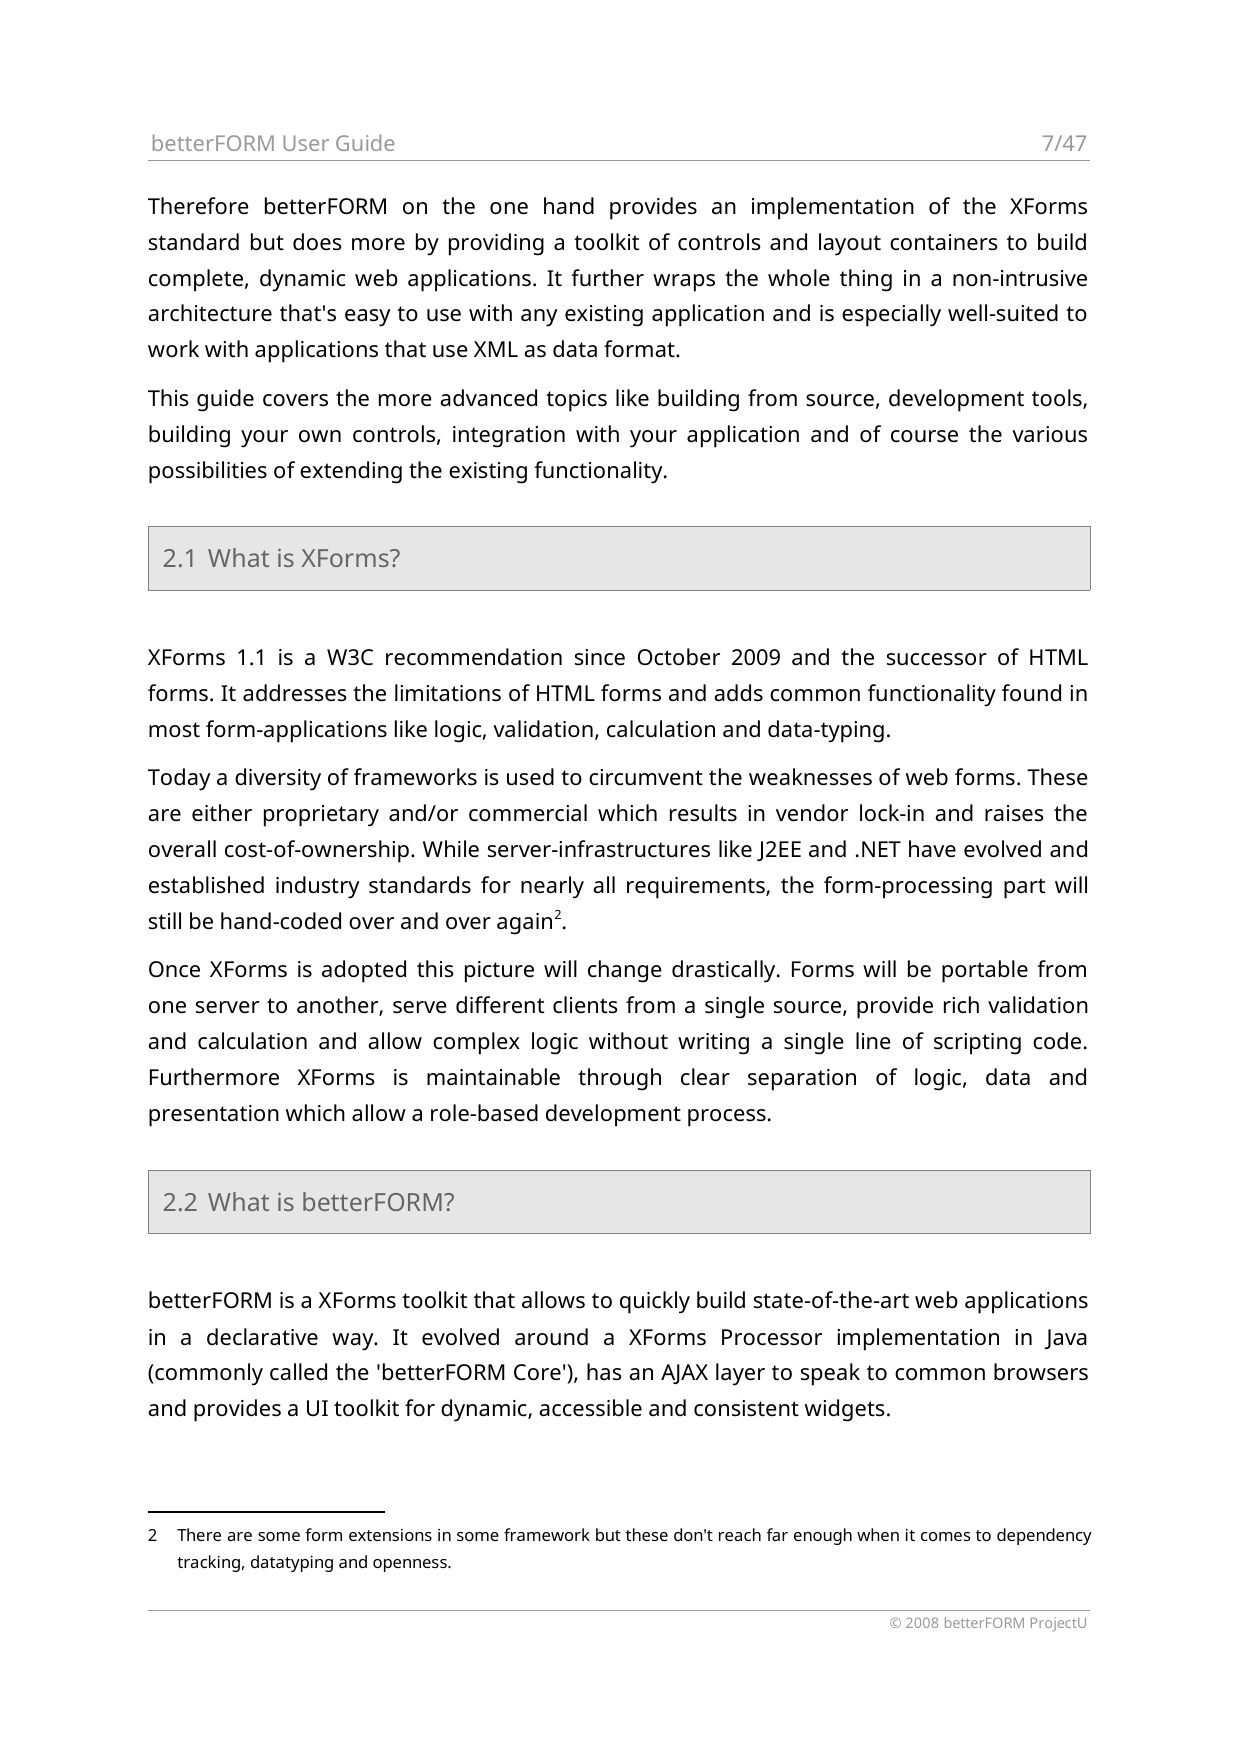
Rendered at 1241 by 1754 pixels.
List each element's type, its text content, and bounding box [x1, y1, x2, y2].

text Once XForms is adopted this picture will change drastically. Forms will be portable from one server to another, serve different clients from a single source, provide rich validation and calculation and allow complex logic without writing a single line of scripting code. Furthermore XForms is maintainable through clear separation of logic, data and presentation which allow a role-based development process. [148, 954, 1090, 1128]
text There are some form extensions in some framework but these don't reach far enough when it comes to dependency tracking, datatyping and openness. [148, 1524, 1093, 1574]
subtitle What is XForms? [149, 527, 1090, 590]
text Therefore betterFORM on the one hand provides an implementation of the XForms standard but does more by providing a toolkit of controls and layout containers to build complete, dynamic web applications. It further wraps the whole thing in a non-intrusive architecture that's easy to use with any existing application and is especially well-suited to work with applications that use XML as data format. [148, 191, 1090, 364]
text Today a diversity of frameworks is used to circumvent the weaknesses of web forms. These are either proprietary and/or commercial which results in vendor lock-in and raises the overall cost-of-ownership. While server-infrastructures like J2EE and .NET have evolved and established industry standards for nearly all requirements, the form-processing part will still be hand-coded over and over again. [148, 762, 1090, 936]
text This guide covers the more advanced topics like building from source, development tools, building your own controls, integration with your application and of course the various possibilities of extending the existing functionality. [148, 383, 1090, 484]
subtitle What is betterFORM? [149, 1171, 1090, 1233]
text betterFORM is a XForms toolkit that allows to quickly build state-of-the-art web applications in a declarative way. It evolved around a XForms Processor implementation in Java (commonly called the 'betterFORM Core'), has an AJAX layer to speak to common browsers and provides a UI toolkit for dynamic, accessible and consistent widgets. [148, 1285, 1090, 1423]
text XForms 1.1 is a W3C recommendation since October 2009 and the successor of HTML forms. It addresses the limitations of HTML forms and adds common functionality found in most form-applications like logic, validation, calculation and data-typing. [148, 642, 1090, 744]
